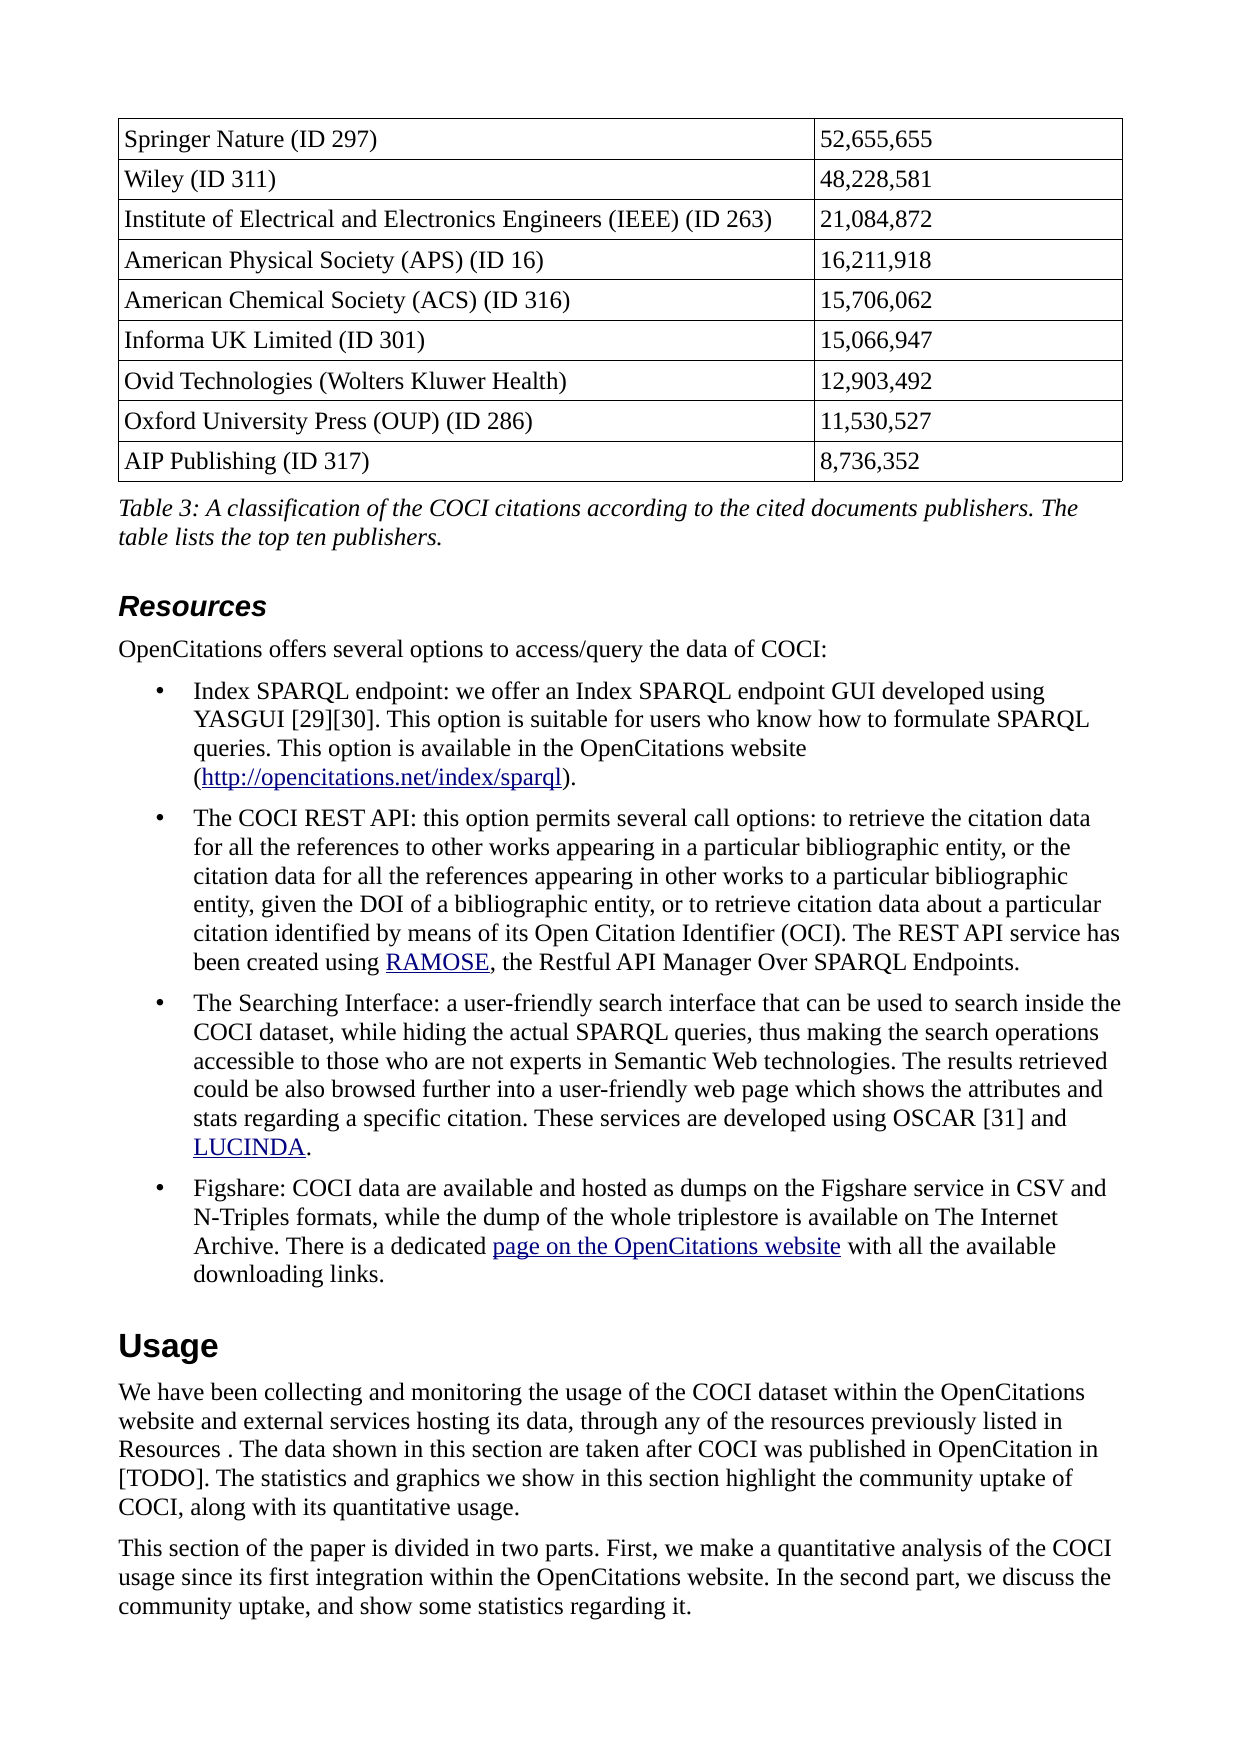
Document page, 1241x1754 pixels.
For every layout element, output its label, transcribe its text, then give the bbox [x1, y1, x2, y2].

list The COCI REST API: this option permits several call options: to retrieve the citation data for all the references to other works appearing in a particular bibliographic entity, or the citation data for all the references appearing in other works to a particular bibliographic entity, given the DOI of a bibliographic entity, or to retrieve citation data about a particular citation identified by means of its Open Citation Identifier (OCI). The REST API service has been created using RAMOSE, the Restful API Manager Over SPARQL Endpoints. [156, 803, 1122, 976]
table_cell Oxford University Press (OUP) (ID 286) [119, 401, 814, 441]
table_cell 48,228,581 [815, 160, 1122, 199]
table_cell Springer Nature (ID 297) [119, 119, 814, 158]
text OpenCitations offers several options to access/query the data of COCI: [118, 634, 1122, 663]
subtitle Usage [118, 1326, 1122, 1364]
table_cell Institute of Electrical and Electronics Engineers (IEEE) (ID 263) [119, 200, 814, 239]
table_cell Informa UK Limited (ID 301) [119, 321, 814, 360]
list The Searching Interface: a user-friendly search interface that can be used to search inside the COCI dataset, while hiding the actual SPARQL queries, thus making the search operations accessible to those who are not experts in Semantic Web technologies. The results retrieved could be also browsed further into a user-friendly web page which shows the attributes and stats regarding a specific citation. These services are developed using OSCAR [31] and LUCINDA. [156, 988, 1122, 1161]
table_cell 15,066,947 [815, 321, 1122, 360]
table_cell AIP Publishing (ID 317) [119, 442, 814, 481]
list Index SPARQL endpoint: we offer an Index SPARQL endpoint GUI developed using YASGUI [29][30]. This option is suitable for users who know how to formulate SPARQL queries. This option is available in the OpenCitations website (http://opencitations.net/index/sparql). [156, 676, 1122, 791]
list Figshare: COCI data are available and hosted as dumps on the Figshare service in CSV and N-Triples formats, while the dump of the whole triplestore is available on The Internet Archive. There is a dedicated page on the OpenCitations website with all the available downloading links. [156, 1173, 1122, 1288]
table_cell 11,530,527 [815, 401, 1122, 441]
table_cell 52,655,655 [815, 119, 1122, 158]
table_cell Ovid Technologies (Wolters Kluwer Health) [119, 361, 814, 400]
table_cell 8,736,352 [815, 442, 1122, 481]
table_cell 12,903,492 [815, 361, 1122, 400]
table_cell 15,706,062 [815, 280, 1122, 320]
table_cell 16,211,918 [815, 240, 1122, 279]
table_cell Wiley (ID 311) [119, 160, 814, 199]
table_cell American Physical Society (APS) (ID 16) [119, 240, 814, 279]
table_cell American Chemical Society (ACS) (ID 316) [119, 280, 814, 320]
text We have been collecting and monitoring the usage of the COCI dataset within the OpenCitations website and external services hosting its data, through any of the resources previously listed in Resources . The data shown in this section are taken after COCI was published in OpenCitation in [TODO]. The statistics and graphics we show in this section highlight the community uptake of COCI, along with its quantitative usage. [118, 1377, 1122, 1521]
text Table 3: A classification of the COCI citations according to the cited documents publishers. The table lists the top ten publishers. [118, 493, 1122, 551]
table_cell 21,084,872 [815, 200, 1122, 239]
subtitle Resources [118, 588, 1122, 622]
text This section of the paper is divided in two parts. First, we make a quantitative analysis of the COCI usage since its first integration within the OpenCitations website. In the second part, we discuss the community uptake, and show some statistics regarding it. [118, 1533, 1122, 1619]
